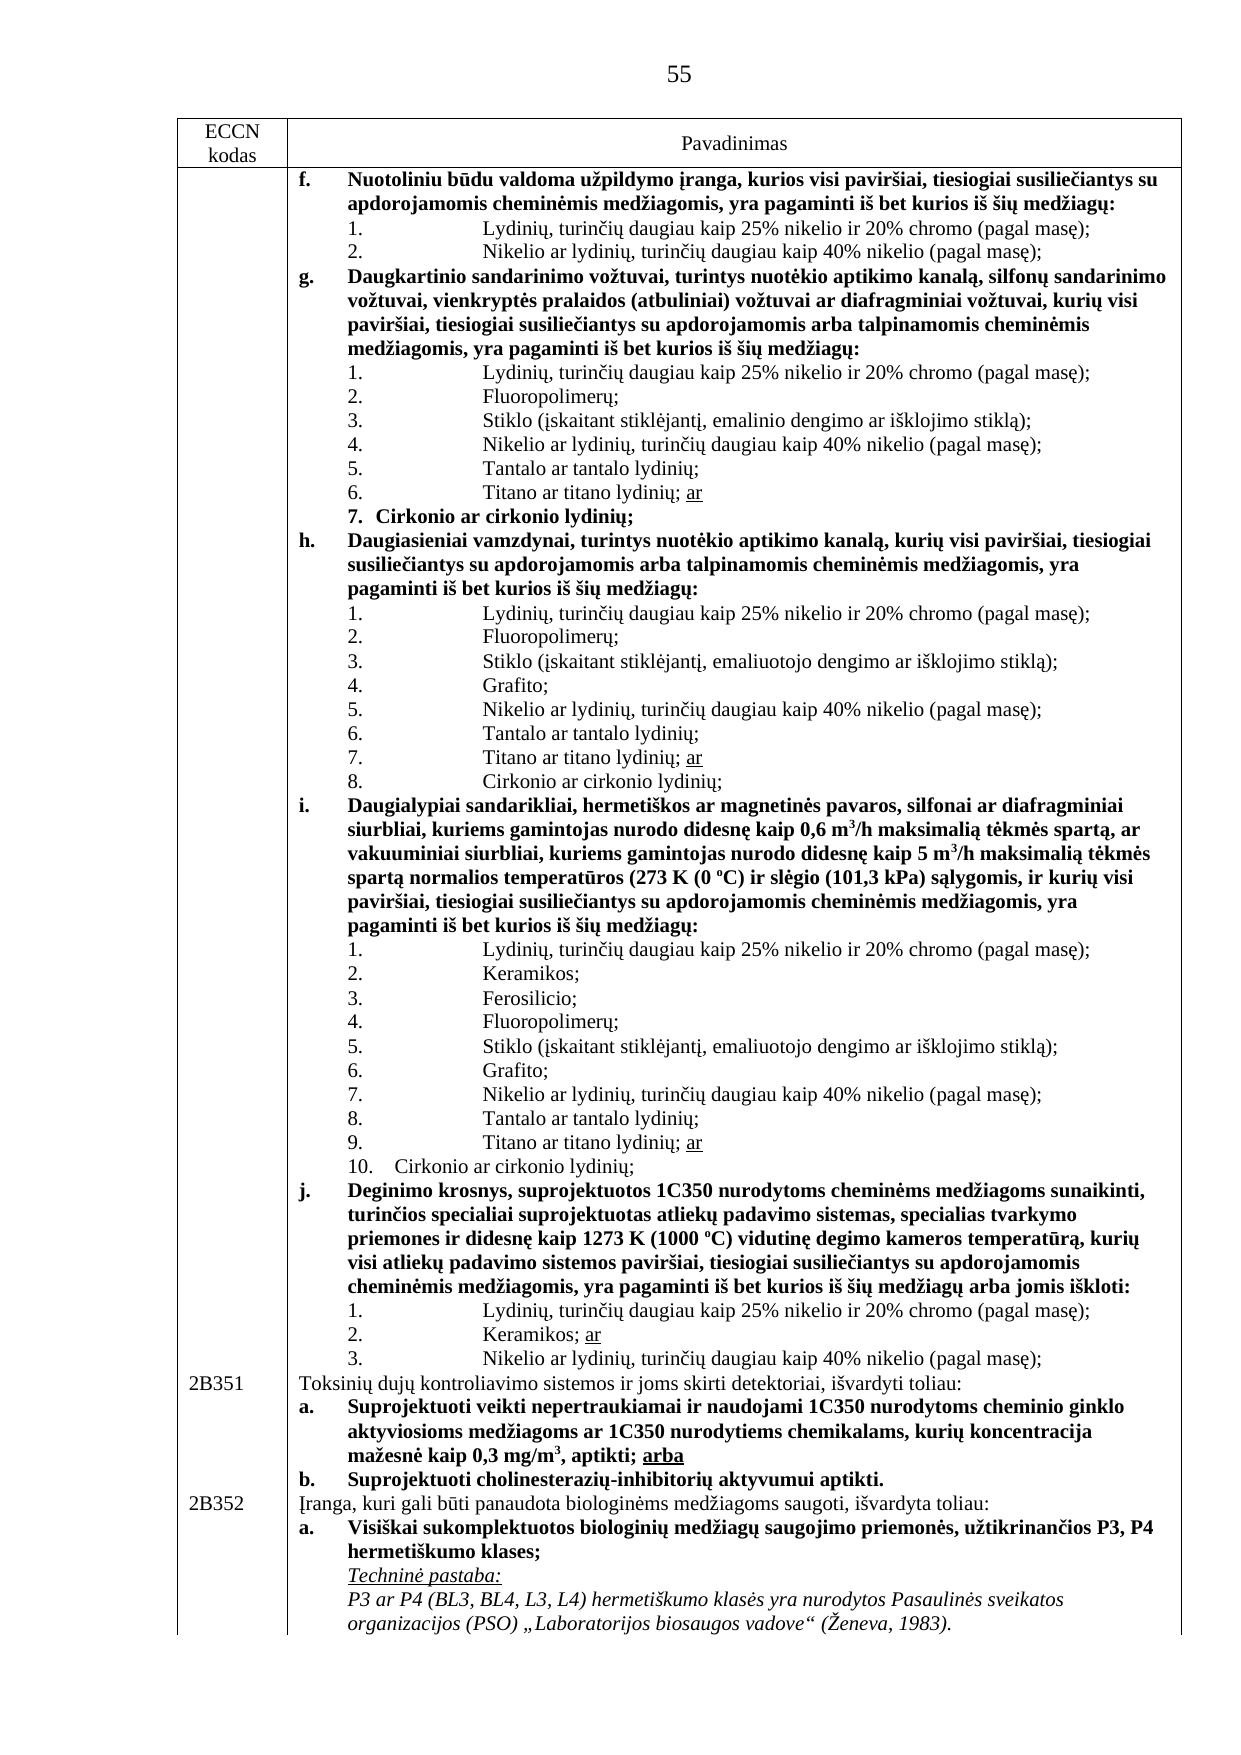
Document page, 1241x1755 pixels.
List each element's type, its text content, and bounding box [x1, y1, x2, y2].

table_cell a. [288, 1515, 336, 1635]
table_cell Suprojektuoti cholinesterazių-inhibitorių aktyvumui aptikti. [336, 1467, 1181, 1491]
table_cell Visiškai sukomplektuotos biologinių medžiagų saugojimo priemonės, užtikrinančios P3, P4 hermetiškumo klases; Techninė pastaba: P3 ar P4 (BL3, BL4, L3, L4) hermetiškumo klasės yra nurodytos Pasaulinės sveikatos organizacijos (PSO) „Laboratorijos biosaugos vadove“ (Ženeva, 1983). [336, 1515, 1181, 1635]
table_cell [178, 504, 287, 528]
table_cell Daugialypiai sandarikliai, hermetiškos ar magnetinės pavaros, silfonai ar diafragminiai siurbliai, kuriems gamintojas nurodo didesnę kaip 0,6 m3/h maksimalią tėkmės spartą, ar vakuuminiai siurbliai, kuriems gamintojas nurodo didesnę kaip 5 m3/h maksimalią tėkmės spartą normalios temperatūros (273 K (0 oC) ir slėgio (101,3 kPa) sąlygomis, ir kurių visi paviršiai, tiesiogiai susiliečiantys su apdorojamomis cheminėmis medžiagomis, yra pagaminti iš bet kurios iš šių medžiagų: 1. Lydinių, turinčių daugiau kaip 25% nikelio ir 20% chromo (pagal masę); 2. Keramikos; 3. Ferosilicio; 4. Fluoropolimerų; 5. Stiklo (įskaitant stiklėjantį, emaliuotojo dengimo ar išklojimo stiklą); 6. Grafito; 7. Nikelio ar lydinių, turinčių daugiau kaip 40% nikelio (pagal masę); 8. Tantalo ar tantalo lydinių; 9. Titano ar titano lydinių; ar 10. Cirkonio ar cirkonio lydinių; [336, 793, 1181, 1178]
table_cell b. [288, 1467, 336, 1491]
table_cell Suprojektuoti veikti nepertraukiamai ir naudojami 1C350 nurodytoms cheminio ginklo aktyviosioms medžiagoms ar 1C350 nurodytiems chemikalams, kurių koncentracija mažesnė kaip 0,3 mg/m3, aptikti; arba [336, 1395, 1181, 1467]
table_cell 2B351 [178, 1370, 287, 1394]
table_cell [178, 264, 287, 504]
table_cell 2B352 [178, 1491, 287, 1515]
table_cell j. [288, 1178, 336, 1370]
table_cell 7. Cirkonio ar cirkonio lydinių; [336, 504, 1181, 528]
table_cell h. [288, 528, 336, 793]
table_cell Daugiasieniai vamzdynai, turintys nuotėkio aptikimo kanalą, kurių visi paviršiai, tiesiogiai susiliečiantys su apdorojamomis arba talpinamomis cheminėmis medžiagomis, yra pagaminti iš bet kurios iš šių medžiagų: 1. Lydinių, turinčių daugiau kaip 25% nikelio ir 20% chromo (pagal masę); 2. Fluoropolimerų; 3. Stiklo (įskaitant stiklėjantį, emaliuotojo dengimo ar išklojimo stiklą); 4. Grafito; 5. Nikelio ar lydinių, turinčių daugiau kaip 40% nikelio (pagal masę); 6. Tantalo ar tantalo lydinių; 7. Titano ar titano lydinių; ar 8. Cirkonio ar cirkonio lydinių; [336, 528, 1181, 793]
table_cell Deginimo krosnys, suprojektuotos 1C350 nurodytoms cheminėms medžiagoms sunaikinti, turinčios specialiai suprojektuotas atliekų padavimo sistemas, specialias tvarkymo priemones ir didesnę kaip 1273 K (1000 oC) vidutinę degimo kameros temperatūrą, kurių visi atliekų padavimo sistemos paviršiai, tiesiogiai susiliečiantys su apdorojamomis cheminėmis medžiagomis, yra pagaminti iš bet kurios iš šių medžiagų arba jomis iškloti: 1. Lydinių, turinčių daugiau kaip 25% nikelio ir 20% chromo (pagal masę); 2. Keramikos; ar 3. Nikelio ar lydinių, turinčių daugiau kaip 40% nikelio (pagal masę); [336, 1178, 1181, 1370]
table_cell [178, 528, 287, 793]
table_cell g. [288, 264, 336, 504]
table_cell f. [288, 168, 336, 263]
table_cell [178, 1395, 287, 1467]
table_cell a. [288, 1395, 336, 1467]
table_cell Daugkartinio sandarinimo vožtuvai, turintys nuotėkio aptikimo kanalą, silfonų sandarinimo vožtuvai, vienkryptės pralaidos (atbuliniai) vožtuvai ar diafragminiai vožtuvai, kurių visi paviršiai, tiesiogiai susiliečiantys su apdorojamomis arba talpinamomis cheminėmis medžiagomis, yra pagaminti iš bet kurios iš šių medžiagų: 1. Lydinių, turinčių daugiau kaip 25% nikelio ir 20% chromo (pagal masę); 2. Fluoropolimerų; 3. Stiklo (įskaitant stiklėjantį, emalinio dengimo ar išklojimo stiklą); 4. Nikelio ar lydinių, turinčių daugiau kaip 40% nikelio (pagal masę); 5. Tantalo ar tantalo lydinių; 6. Titano ar titano lydinių; ar [336, 264, 1181, 504]
table_cell [288, 504, 336, 528]
table_header ECCN kodas [178, 119, 287, 167]
table_cell i. [288, 793, 336, 1178]
table_cell [178, 1515, 287, 1635]
table_cell [178, 168, 287, 263]
table_cell Toksinių dujų kontroliavimo sistemos ir joms skirti detektoriai, išvardyti toliau: [288, 1370, 1181, 1394]
table_cell [178, 793, 287, 1178]
table_cell Nuotoliniu būdu valdoma užpildymo įranga, kurios visi paviršiai, tiesiogiai susiliečiantys su apdorojamomis cheminėmis medžiagomis, yra pagaminti iš bet kurios iš šių medžiagų: 1. Lydinių, turinčių daugiau kaip 25% nikelio ir 20% chromo (pagal masę); 2. Nikelio ar lydinių, turinčių daugiau kaip 40% nikelio (pagal masę); [336, 168, 1181, 263]
table_cell [178, 1178, 287, 1370]
table_header Pavadinimas [288, 119, 1181, 167]
table_cell Įranga, kuri gali būti panaudota biologinėms medžiagoms saugoti, išvardyta toliau: [288, 1491, 1181, 1515]
table_cell [178, 1467, 287, 1491]
